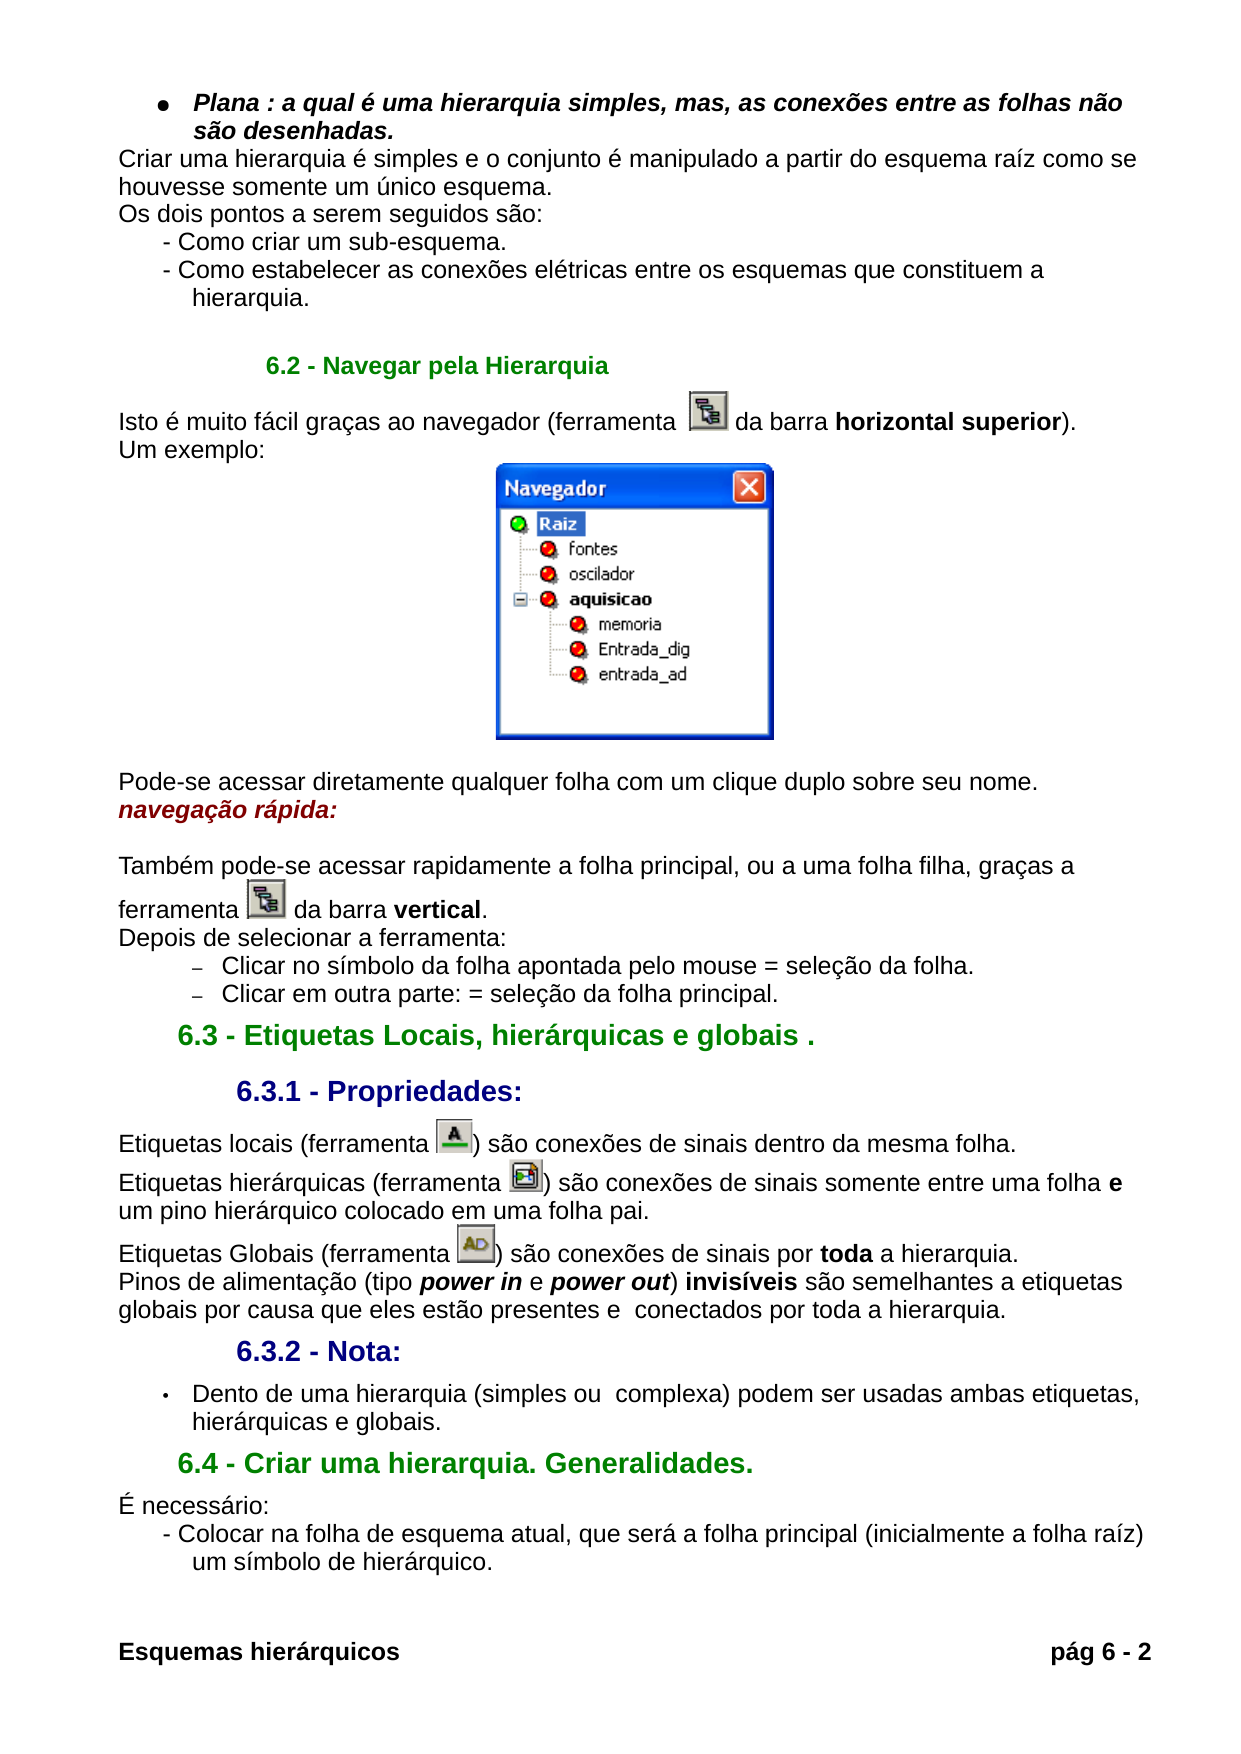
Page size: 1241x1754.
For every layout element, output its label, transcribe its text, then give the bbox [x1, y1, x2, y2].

text É necessário: [118, 1491, 1152, 1519]
text Pinos de alimentação (tipo power in e power out) invisíveis são semelhantes a etiquetas globais por causa que eles estão presentes e conectados por toda a hierarquia. [118, 1267, 1152, 1323]
picture [246, 879, 287, 919]
text Também pode-se acessar rapidamente a folha principal, ou a uma folha filha, graças a ferramenta da barra vertical. [118, 852, 1152, 924]
list Plana : a qual é uma hierarquia simples, mas, as conexões entre as folhas não são desenhadas. [156, 88, 1152, 144]
picture [688, 391, 729, 431]
text - Como criar um sub-esquema. [162, 228, 1152, 256]
picture [508, 1158, 543, 1192]
text Etiquetas locais (ferramenta ) são conexões de sinais dentro da mesma folha. [118, 1120, 1152, 1158]
picture [495, 463, 774, 740]
subtitle 6.3 - Etiquetas Locais, hierárquicas e globais . [177, 1019, 1152, 1052]
text Isto é muito fácil graças ao navegador (ferramenta da barra horizontal superior). [118, 391, 1152, 436]
text Criar uma hierarquia é simples e o conjunto é manipulado a partir do esquema raíz como se houvesse somente um único esquema. [118, 144, 1152, 200]
text navegação rápida: [118, 796, 1152, 824]
picture [457, 1224, 495, 1263]
text - Colocar na folha de esquema atual, que será a folha principal (inicialmente a folha raíz) um símbolo de hierárquico. [162, 1519, 1152, 1575]
text Etiquetas Globais (ferramenta ) são conexões de sinais por toda a hierarquia. [118, 1224, 1152, 1267]
text Os dois pontos a serem seguidos são: [118, 200, 1152, 228]
subtitle 6.3.1 - Propriedades: [236, 1075, 1152, 1108]
picture [436, 1119, 473, 1153]
text Um exemplo: [118, 436, 1152, 463]
text - Como estabelecer as conexões elétricas entre os esquemas que constituem a hierarquia. [162, 256, 1152, 312]
list Clicar no símbolo da folha apontada pelo mouse = seleção da folha. [192, 952, 1152, 979]
text Depois de selecionar a ferramenta: [118, 924, 1152, 952]
list Clicar em outra parte: = seleção da folha principal. [192, 979, 1152, 1007]
subtitle 6.2 - Navegar pela Hierarquia [192, 352, 1152, 379]
list Dento de uma hierarquia (simples ou complexa) podem ser usadas ambas etiquetas, hierárquicas e globais. [162, 1379, 1152, 1435]
subtitle 6.3.2 - Nota: [236, 1335, 1152, 1368]
text Etiquetas hierárquicas (ferramenta ) são conexões de sinais somente entre uma folha e um pino hierárquico colocado em uma folha pai. [118, 1158, 1152, 1224]
text Pode-se acessar diretamente qualquer folha com um clique duplo sobre seu nome. [118, 768, 1152, 796]
subtitle 6.4 - Criar uma hierarquia. Generalidades. [177, 1447, 1152, 1480]
